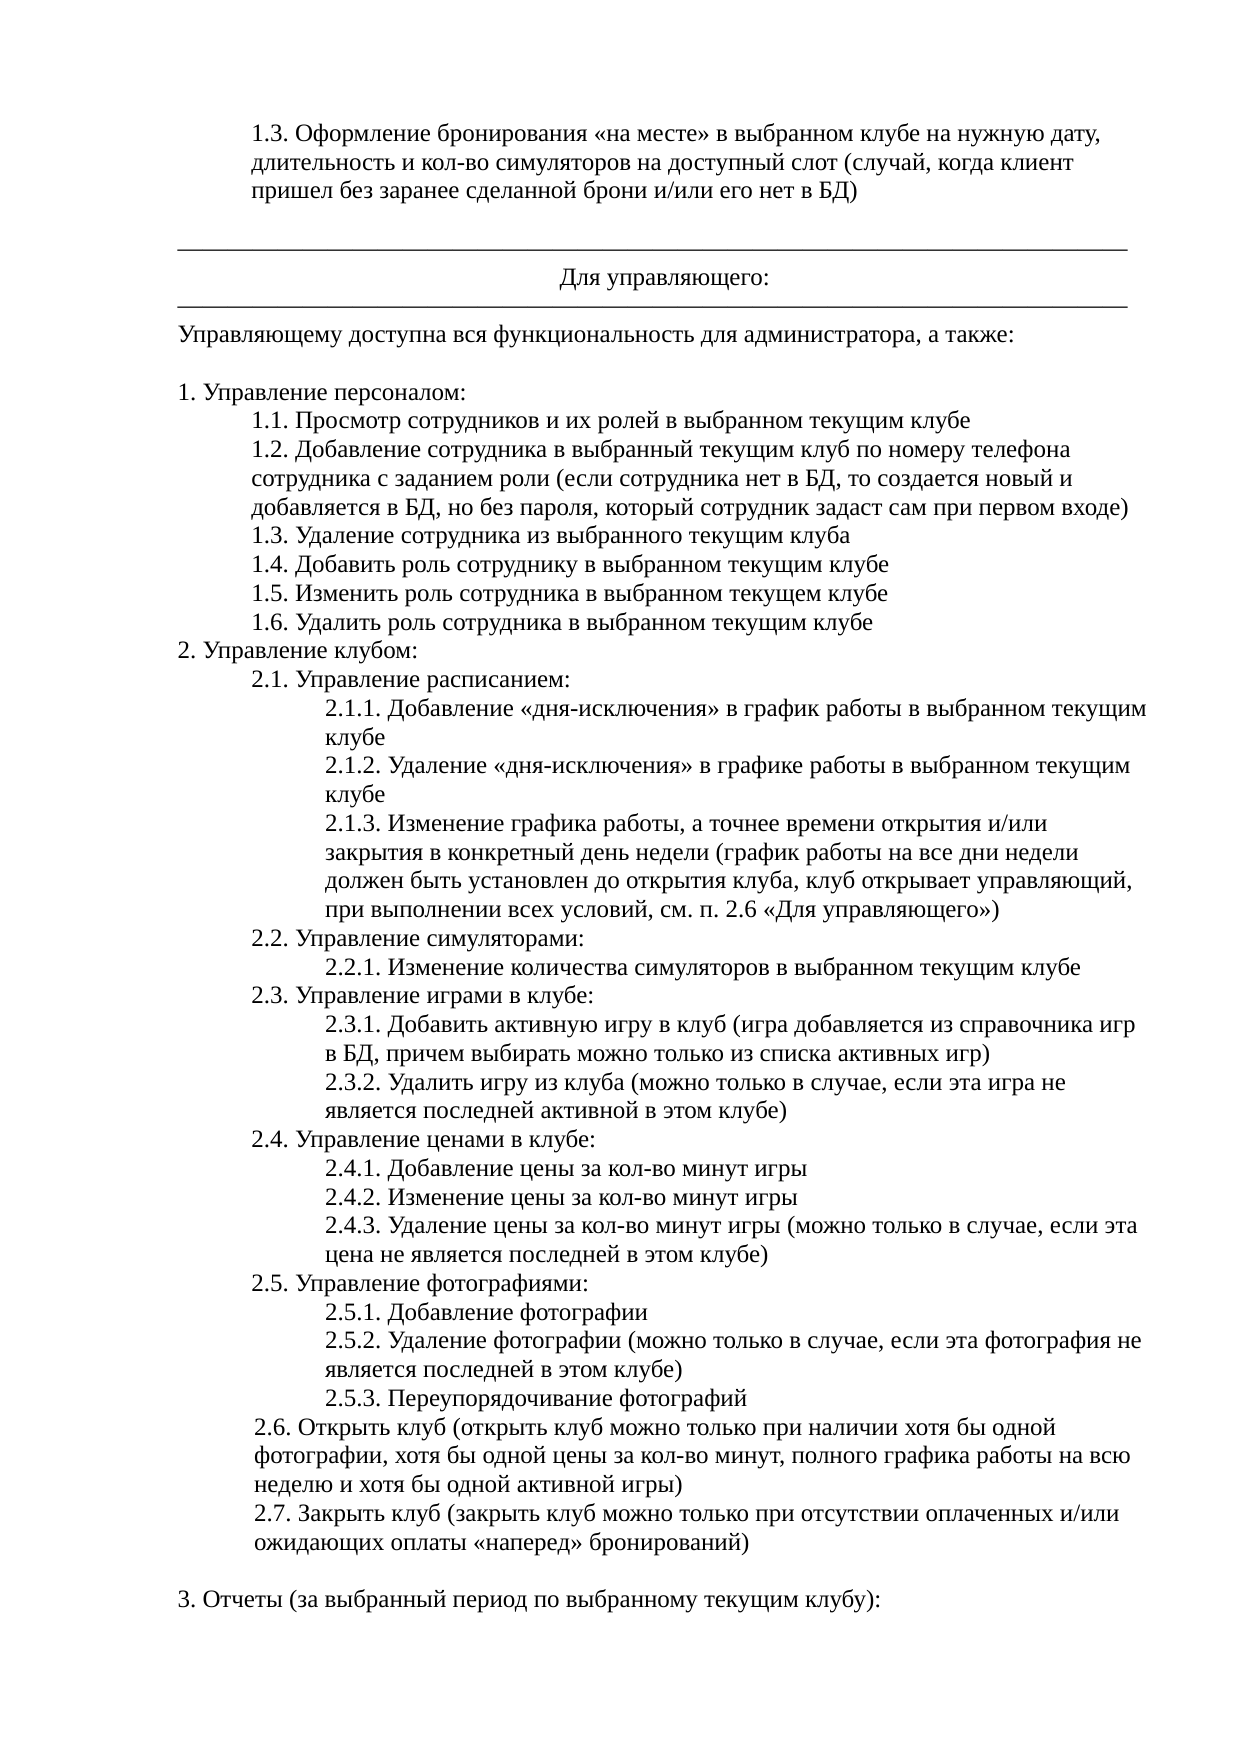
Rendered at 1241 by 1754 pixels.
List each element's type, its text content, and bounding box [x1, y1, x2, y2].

text 2.6. Открыть клуб (открыть клуб можно только при наличии хотя бы одной фотографии, хотя бы одной цены за кол-во минут, полного графика работы на всю неделю и хотя бы одной активной игры) [254, 1412, 1152, 1498]
text 2.4.1. Добавление цены за кол-во минут игры [177, 1153, 1152, 1182]
text 2.2. Управление симуляторами: [177, 923, 1152, 952]
text Управляющему доступна вся функциональность для администратора, а также: [177, 319, 1152, 348]
text 2.3.2. Удалить игру из клуба (можно только в случае, если эта игра не является последней активной в этом клубе) [224, 1067, 1152, 1124]
text 1.1. Просмотр сотрудников и их ролей в выбранном текущим клубе [177, 406, 1152, 434]
text 2.7. Закрыть клуб (закрыть клуб можно только при отсутствии оплаченных и/или ожидающих оплаты «наперед» бронирований) [254, 1498, 1152, 1556]
text 2.1. Управление расписанием: [177, 664, 1152, 693]
text 2.5. Управление фотографиями: [177, 1268, 1152, 1297]
text 1. Управление персоналом: [177, 377, 1152, 406]
text 2.2.1. Изменение количества симуляторов в выбранном текущим клубе [177, 952, 1152, 981]
text 2.4.2. Изменение цены за кол-во минут игры [177, 1182, 1152, 1211]
text —————————————————————————————————————— [177, 291, 1152, 319]
text 2.4. Управление ценами в клубе: [177, 1124, 1152, 1153]
text 2.1.2. Удаление «дня-исключения» в графике работы в выбранном текущим клубе [177, 751, 1152, 808]
text 2. Управление клубом: [177, 636, 1152, 664]
text 2.5.2. Удаление фотографии (можно только в случае, если эта фотография не является последней в этом клубе) [242, 1326, 1152, 1383]
text 2.4.3. Удаление цены за кол-во минут игры (можно только в случае, если эта цена не является последней в этом клубе) [213, 1211, 1152, 1268]
text 1.4. Добавить роль сотруднику в выбранном текущим клубе [177, 549, 1152, 578]
text 1.6. Удалить роль сотрудника в выбранном текущим клубе [177, 607, 1152, 636]
text 2.3. Управление играми в клубе: [177, 981, 1152, 1009]
text 2.5.3. Переупорядочивание фотографий [177, 1383, 1152, 1412]
text 3. Отчеты (за выбранный период по выбранному текущим клубу): [177, 1584, 1152, 1613]
text 1.3. Оформление бронирования «на месте» в выбранном клубе на нужную дату, длительность и кол-во симуляторов на доступный слот (случай, когда клиент пришел без заранее сделанной брони и/или его нет в БД) [177, 118, 1152, 204]
text 1.2. Добавление сотрудника в выбранный текущим клуб по номеру телефона сотрудника с заданием роли (если сотрудника нет в БД, то создается новый и добавляется в БД, но без пароля, который сотрудник задаст сам при первом входе) [177, 434, 1152, 521]
text 2.1.3. Изменение графика работы, а точнее времени открытия и/или закрытия в конкретный день недели (график работы на все дни недели должен быть установлен до открытия клуба, клуб открывает управляющий, при выполнении всех условий, см. п. 2.6 «Для управляющего») [177, 808, 1152, 923]
text 2.3.1. Добавить активную игру в клуб (игра добавляется из справочника игр в БД, причем выбирать можно только из списка активных игр) [100, 1009, 1152, 1067]
text —————————————————————————————————————— [177, 233, 1152, 262]
text 2.1.1. Добавление «дня-исключения» в график работы в выбранном текущим клубе [325, 693, 1152, 751]
text 1.5. Изменить роль сотрудника в выбранном текущем клубе [177, 578, 1152, 607]
text 2.5.1. Добавление фотографии [177, 1297, 1152, 1326]
text 1.3. Удаление сотрудника из выбранного текущим клуба [177, 521, 1152, 549]
text Для управляющего: [177, 262, 1152, 291]
